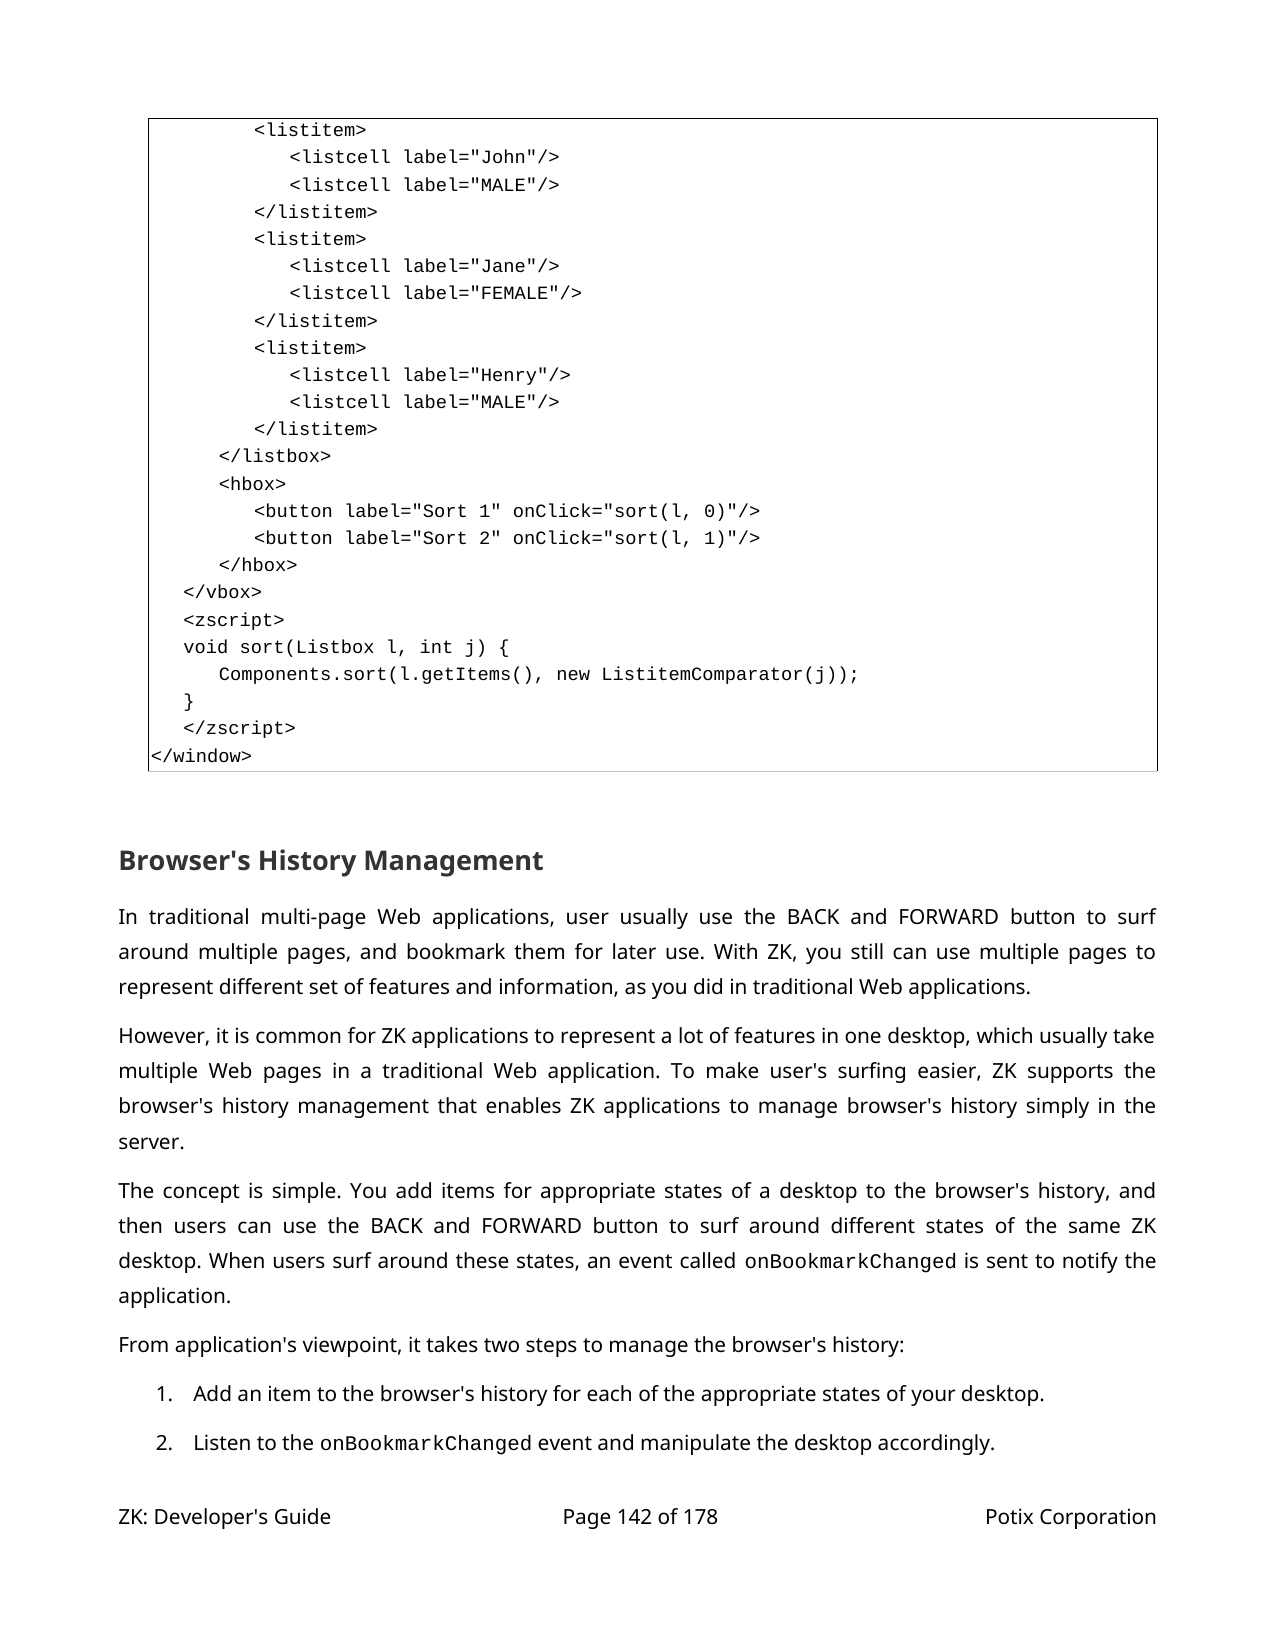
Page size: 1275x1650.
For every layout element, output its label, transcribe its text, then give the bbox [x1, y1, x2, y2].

text </window> [149, 743, 1157, 771]
text </listitem> [149, 417, 1157, 441]
text </hbox> [149, 553, 1157, 577]
text } [149, 689, 1157, 713]
text </listbox> [149, 444, 1157, 469]
text <listcell label="MALE"/> [149, 390, 1157, 414]
text <listcell label="Jane"/> [149, 254, 1157, 278]
text The concept is simple. You add items for appropriate states of a desktop to the browser's history, and then users can use the BACK and FORWARD button to surf around different states of the same ZK desktop. When users surf around these states, an event called onBookmarkChanged is sent to notify the application. [118, 1176, 1157, 1310]
text <listitem> [149, 336, 1157, 360]
text <zscript> [149, 607, 1157, 632]
list Add an item to the browser's history for each of the appropriate states of your desktop. [156, 1379, 1157, 1408]
text </listitem> [149, 308, 1157, 333]
text </listitem> [149, 200, 1157, 224]
text <listitem> [149, 119, 1157, 142]
text <hbox> [149, 472, 1157, 496]
text <listcell label="Henry"/> [149, 363, 1157, 387]
text From application's viewpoint, it takes two steps to manage the browser's history: [118, 1331, 1157, 1359]
text void sort(Listbox l, int j) { [149, 635, 1157, 659]
text </zscript> [149, 716, 1157, 741]
text Components.sort(l.getItems(), new ListitemComparator(j)); [149, 662, 1157, 686]
text However, it is common for ZK applications to represent a lot of features in one desktop, which usually take multiple Web pages in a traditional Web application. To make user's surfing easier, ZK supports the browser's history management that enables ZK applications to manage browser's history simply in the server. [118, 1021, 1157, 1155]
text </vbox> [149, 580, 1157, 604]
subtitle Browser's History Management [118, 842, 1157, 878]
text <listitem> [149, 227, 1157, 251]
text <listcell label="John"/> [149, 145, 1157, 169]
text <button label="Sort 1" onClick="sort(l, 0)"/> [149, 499, 1157, 523]
text <button label="Sort 2" onClick="sort(l, 1)"/> [149, 526, 1157, 550]
text <listcell label="FEMALE"/> [149, 281, 1157, 306]
list Listen to the onBookmarkChanged event and manipulate the desktop accordingly. [156, 1428, 1157, 1457]
text In traditional multi-page Web applications, user usually use the BACK and FORWARD button to surf around multiple pages, and bookmark them for later use. With ZK, you still can use multiple pages to represent different set of features and information, as you did in traditional Web applications. [118, 902, 1157, 1001]
text <listcell label="MALE"/> [149, 172, 1157, 197]
